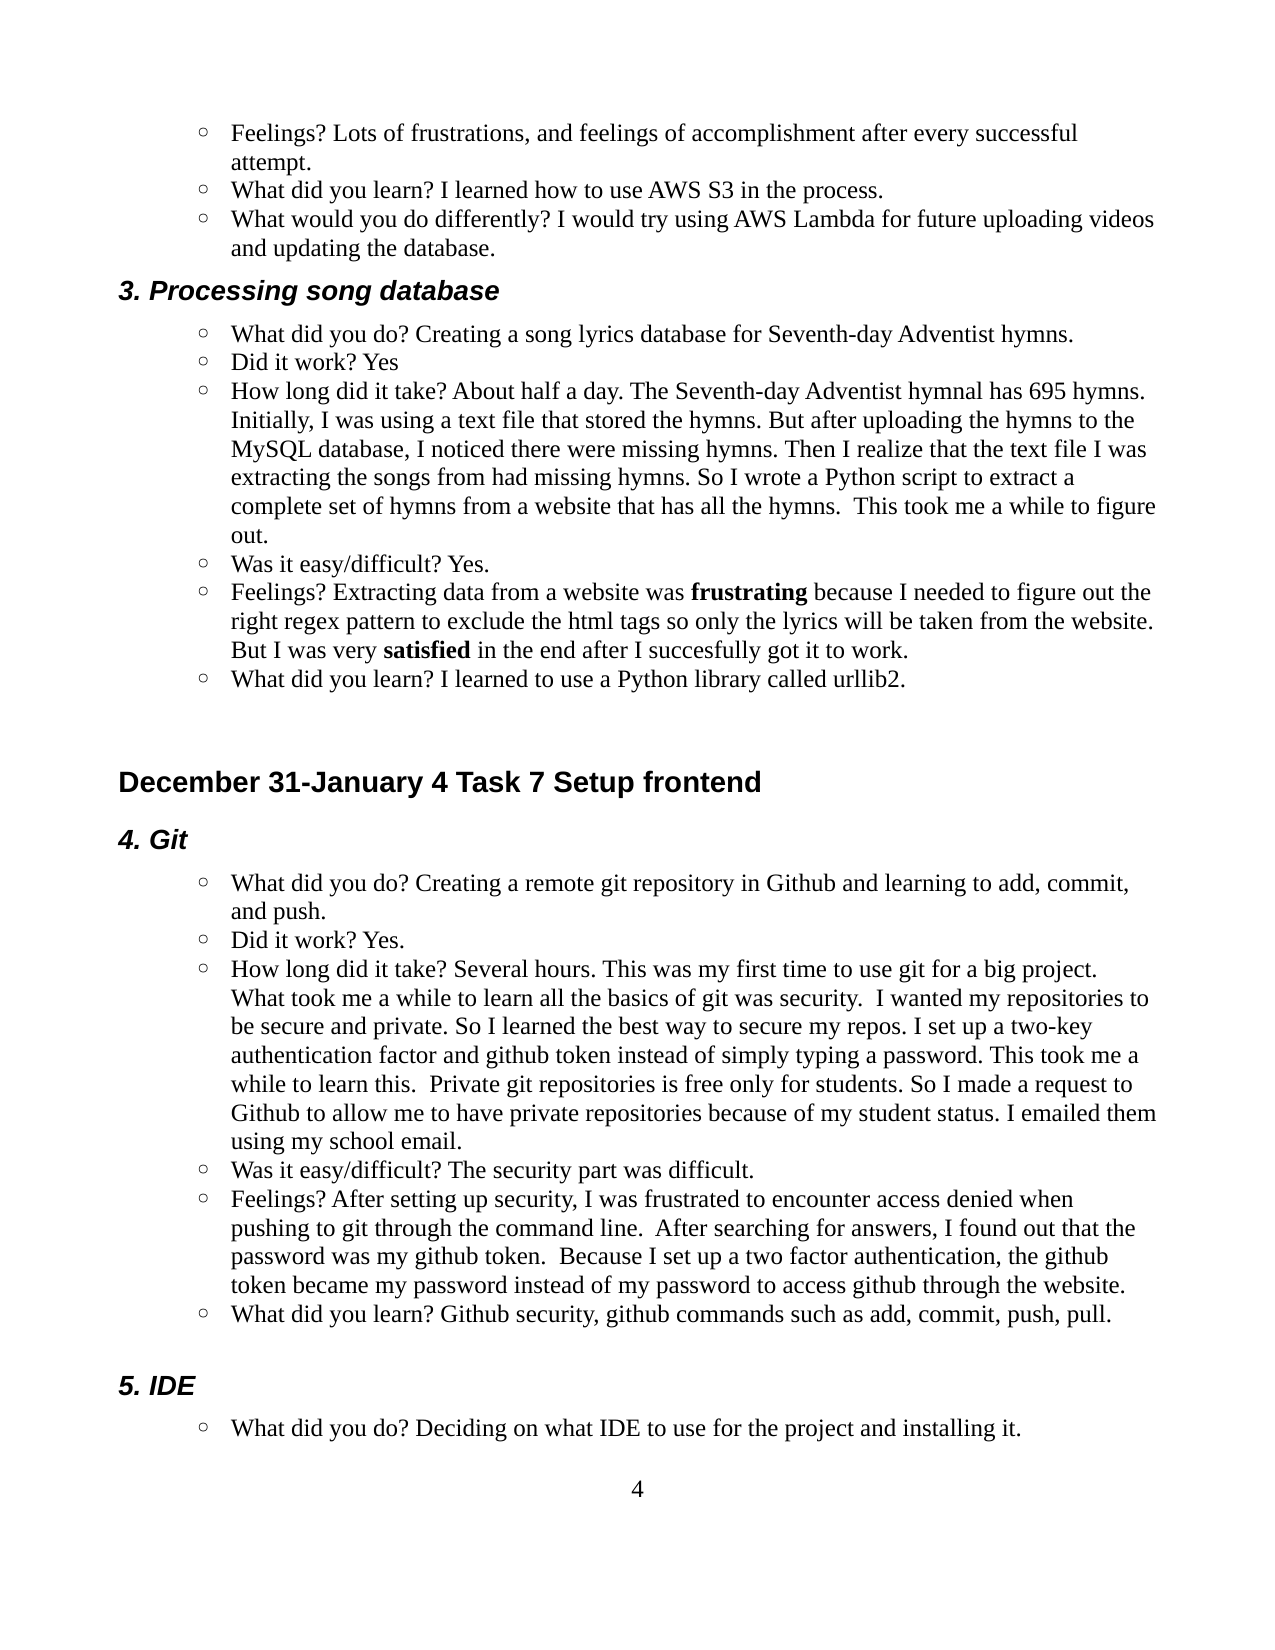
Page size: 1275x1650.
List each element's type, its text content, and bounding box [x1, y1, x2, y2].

list What did you learn? I learned to use a Python library called urllib2. [193, 664, 1157, 692]
subtitle 3. Processing song database [118, 274, 1157, 306]
subtitle 4. Git [118, 823, 1157, 855]
list Was it easy/difficult? The security part was difficult. [193, 1155, 1157, 1184]
subtitle 5. IDE [118, 1369, 1157, 1401]
list What did you learn? I learned how to use AWS S3 in the process. [193, 176, 1157, 204]
list Did it work? Yes [193, 347, 1157, 376]
list What did you learn? Github security, github commands such as add, commit, push, pull. [193, 1299, 1157, 1328]
list What did you do? Creating a remote git repository in Github and learning to add, commit, and push. [193, 868, 1157, 925]
list Feelings? After setting up security, I was frustrated to encounter access denied when pushing to git through the command line. After searching for answers, I found out that the password was my github token. Because I set up a two factor authentication, the github token became my password instead of my password to access github through the website. [193, 1184, 1157, 1299]
list Feelings? Extracting data from a website was frustrating because I needed to figure out the right regex pattern to exclude the html tags so only the lyrics will be taken from the website. But I was very satisfied in the end after I succesfully got it to work. [193, 577, 1157, 664]
list What did you do? Deciding on what IDE to use for the project and installing it. [193, 1413, 1157, 1442]
list What did you do? Creating a song lyrics database for Seventh-day Adventist hymns. [193, 319, 1157, 347]
list Was it easy/difficult? Yes. [193, 549, 1157, 577]
list How long did it take? Several hours. This was my first time to use git for a big project. What took me a while to learn all the basics of git was security. I wanted my repositories to be secure and private. So I learned the best way to secure my repos. I set up a two-key authentication factor and github token instead of simply typing a password. This took me a while to learn this. Private git repositories is free only for students. So I made a request to Github to allow me to have private repositories because of my student status. I emailed them using my school email. [193, 954, 1157, 1155]
list How long did it take? About half a day. The Seventh-day Adventist hymnal has 695 hymns. Initially, I was using a text file that stored the hymns. But after uploading the hymns to the MySQL database, I noticed there were missing hymns. Then I realize that the text file I was extracting the songs from had missing hymns. So I wrote a Python script to extract a complete set of hymns from a website that has all the hymns. This took me a while to figure out. [193, 376, 1157, 549]
list Feelings? Lots of frustrations, and feelings of accomplishment after every successful attempt. [193, 118, 1157, 176]
subtitle December 31-January 4 Task 7 Setup frontend [118, 764, 1157, 798]
list Did it work? Yes. [193, 925, 1157, 954]
list What would you do differently? I would try using AWS Lambda for future uploading videos and updating the database. [193, 204, 1157, 262]
